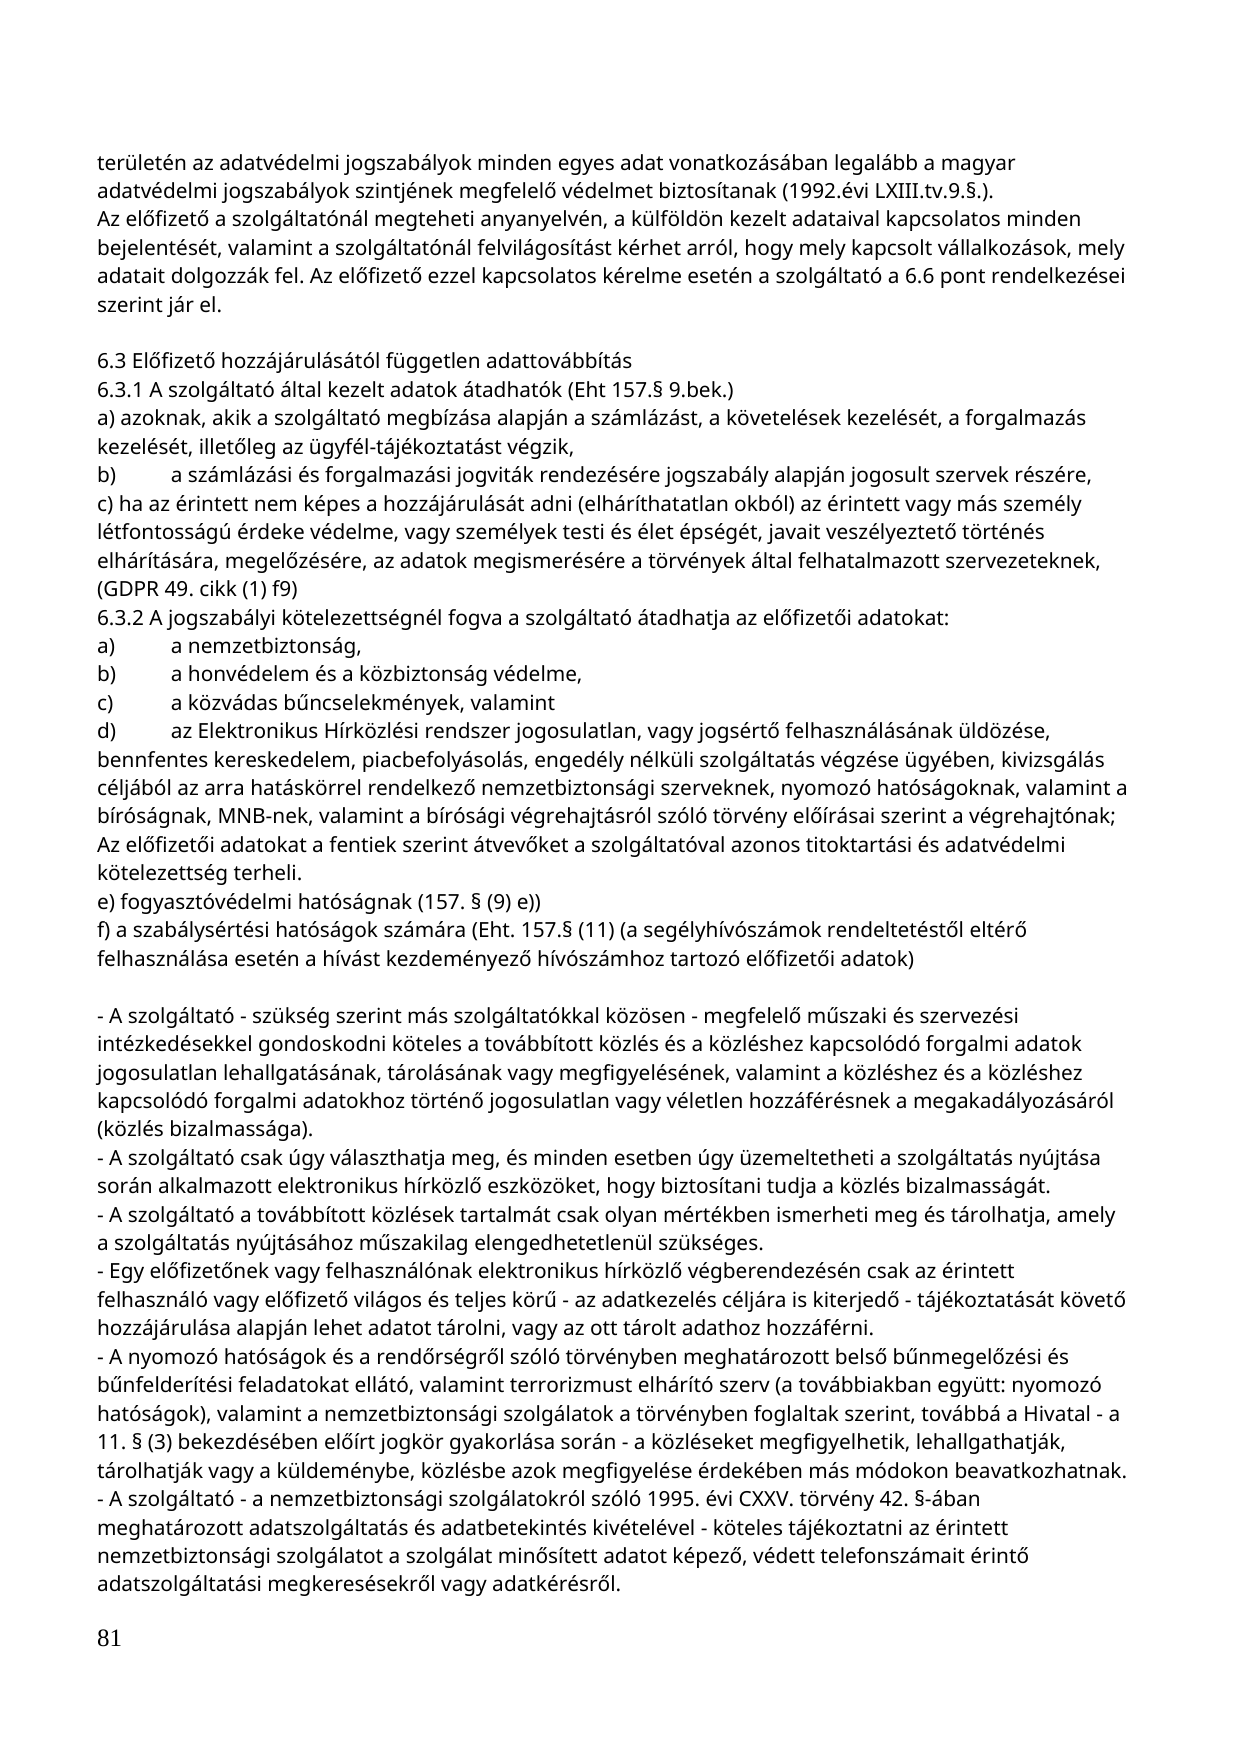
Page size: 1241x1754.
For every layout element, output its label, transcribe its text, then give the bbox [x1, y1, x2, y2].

text c) a közvádas bűncselekmények, valamint [97, 688, 1130, 716]
text a) azoknak, akik a szolgáltató megbízása alapján a számlázást, a követelések kezelését, a forgalmazás kezelését, illetőleg az ügyfél-tájékoztatást végzik, [97, 403, 1130, 460]
text - Egy előfizetőnek vagy felhasználónak elektronikus hírközlő végberendezésén csak az érintett felhasználó vagy előfizető világos és teljes körű - az adatkezelés céljára is kiterjedő - tájékoztatását követő hozzájárulása alapján lehet adatot tárolni, vagy az ott tárolt adathoz hozzáférni. [97, 1257, 1130, 1342]
text Az előfizető a szolgáltatónál megteheti anyanyelvén, a külföldön kezelt adataival kapcsolatos minden bejelentését, valamint a szolgáltatónál felvilágosítást kérhet arról, hogy mely kapcsolt vállalkozások, mely adatait dolgozzák fel. Az előfizető ezzel kapcsolatos kérelme esetén a szolgáltató a 6.6 pont rendelkezései szerint jár el. [97, 204, 1130, 318]
text - A szolgáltató csak úgy választhatja meg, és minden esetben úgy üzemeltetheti a szolgáltatás nyújtása során alkalmazott elektronikus hírközlő eszközöket, hogy biztosítani tudja a közlés bizalmasságát. [97, 1143, 1130, 1200]
text b) a honvédelem és a közbiztonság védelme, [97, 659, 1130, 688]
text - A nyomozó hatóságok és a rendőrségről szóló törvényben meghatározott belső bűnmegelőzési és bűnfelderítési feladatokat ellátó, valamint terrorizmust elhárító szerv (a továbbiakban együtt: nyomozó hatóságok), valamint a nemzetbiztonsági szolgálatok a törvényben foglaltak szerint, továbbá a Hivatal - a 11. § (3) bekezdésében előírt jogkör gyakorlása során - a közléseket megfigyelhetik, lehallgathatják, tárolhatják vagy a küldeménybe, közlésbe azok megfigyelése érdekében más módokon beavatkozhatnak. [97, 1342, 1130, 1484]
text - A szolgáltató a továbbított közlések tartalmát csak olyan mértékben ismerheti meg és tárolhatja, amely a szolgáltatás nyújtásához műszakilag elengedhetetlenül szükséges. [97, 1200, 1130, 1257]
text a) a nemzetbiztonság, [97, 631, 1130, 659]
text 6.3.2 A jogszabályi kötelezettségnél fogva a szolgáltató átadhatja az előfizetői adatokat: [97, 603, 1130, 631]
text c) ha az érintett nem képes a hozzájárulását adni (elháríthatatlan okból) az érintett vagy más személy létfontosságú érdeke védelme, vagy személyek testi és élet épségét, javait veszélyeztető történés elhárítására, megelőzésére, az adatok megismerésére a törvények által felhatalmazott szervezeteknek, (GDPR 49. cikk (1) f9) [97, 489, 1130, 603]
text 6.3.1 A szolgáltató által kezelt adatok átadhatók (Eht 157.§ 9.bek.) [97, 375, 1130, 403]
text e) fogyasztóvédelmi hatóságnak (157. § (9) e)) [97, 887, 1130, 915]
text - A szolgáltató - a nemzetbiztonsági szolgálatokról szóló 1995. évi CXXV. törvény 42. §-ában meghatározott adatszolgáltatás és adatbetekintés kivételével - köteles tájékoztatni az érintett nemzetbiztonsági szolgálatot a szolgálat minősített adatot képező, védett telefonszámait érintő adatszolgáltatási megkeresésekről vagy adatkérésről. [97, 1484, 1130, 1598]
text b) a számlázási és forgalmazási jogviták rendezésére jogszabály alapján jogosult szervek részére, [97, 460, 1130, 489]
text d) az Elektronikus Hírközlési rendszer jogosulatlan, vagy jogsértő felhasználásának üldözése, bennfentes kereskedelem, piacbefolyásolás, engedély nélküli szolgáltatás végzése ügyében, kivizsgálás céljából az arra hatáskörrel rendelkező nemzetbiztonsági szerveknek, nyomozó hatóságoknak, valamint a bíróságnak, MNB-nek, valamint a bírósági végrehajtásról szóló törvény előírásai szerint a végrehajtónak; Az előfizetői adatokat a fentiek szerint átvevőket a szolgáltatóval azonos titoktartási és adatvédelmi kötelezettség terheli. [97, 716, 1130, 887]
text 6.3 Előfizető hozzájárulásától független adattovábbítás [97, 347, 1130, 375]
text területén az adatvédelmi jogszabályok minden egyes adat vonatkozásában legalább a magyar adatvédelmi jogszabályok szintjének megfelelő védelmet biztosítanak (1992.évi LXIII.tv.9.§.). [97, 148, 1130, 204]
text - A szolgáltató - szükség szerint más szolgáltatókkal közösen - megfelelő műszaki és szervezési intézkedésekkel gondoskodni köteles a továbbított közlés és a közléshez kapcsolódó forgalmi adatok jogosulatlan lehallgatásának, tárolásának vagy megfigyelésének, valamint a közléshez és a közléshez kapcsolódó forgalmi adatokhoz történő jogosulatlan vagy véletlen hozzáférésnek a megakadályozásáról (közlés bizalmassága). [97, 1001, 1130, 1143]
text f) a szabálysértési hatóságok számára (Eht. 157.§ (11) (a segélyhívószámok rendeltetéstől eltérő felhasználása esetén a hívást kezdeményező hívószámhoz tartozó előfizetői adatok) [97, 915, 1130, 972]
